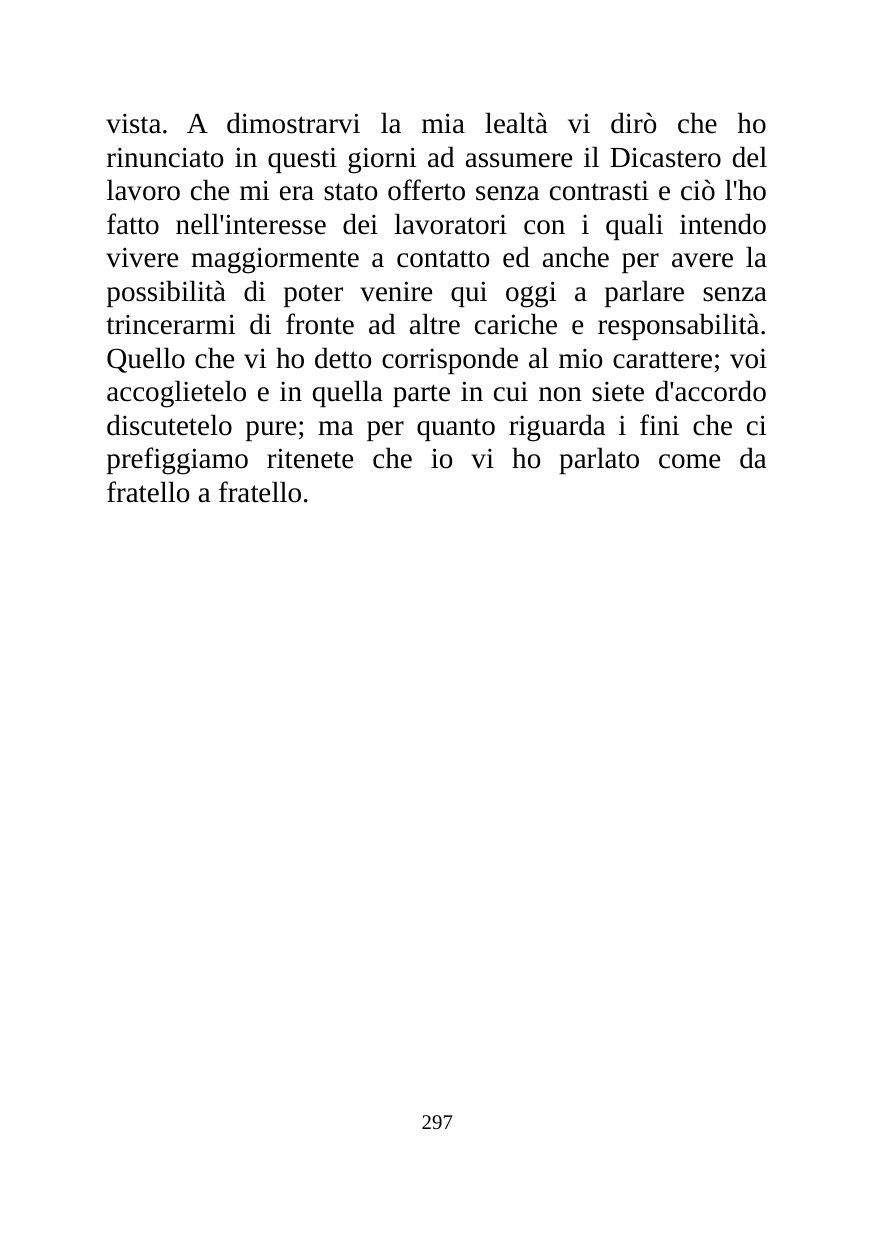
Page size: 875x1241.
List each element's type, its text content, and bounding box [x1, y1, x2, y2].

text vista. A dimostrarvi la mia lealtà vi dirò che ho rinunciato in questi giorni ad assumere il Dicastero del lavoro che mi era stato offerto senza contrasti e ciò l'ho fatto nell'interesse dei lavoratori con i quali intendo vivere maggiormente a contatto ed anche per avere la possibilità di poter venire qui oggi a parlare senza trincerarmi di fronte ad altre cariche e responsabilità. Quello che vi ho detto corrisponde al mio carattere; voi accoglietelo e in quella parte in cui non siete d'accordo discutetelo pure; ma per quanto riguarda i fini che ci prefiggiamo ritenete che io vi ho parlato come da fratello a fratello. [106, 106, 768, 509]
